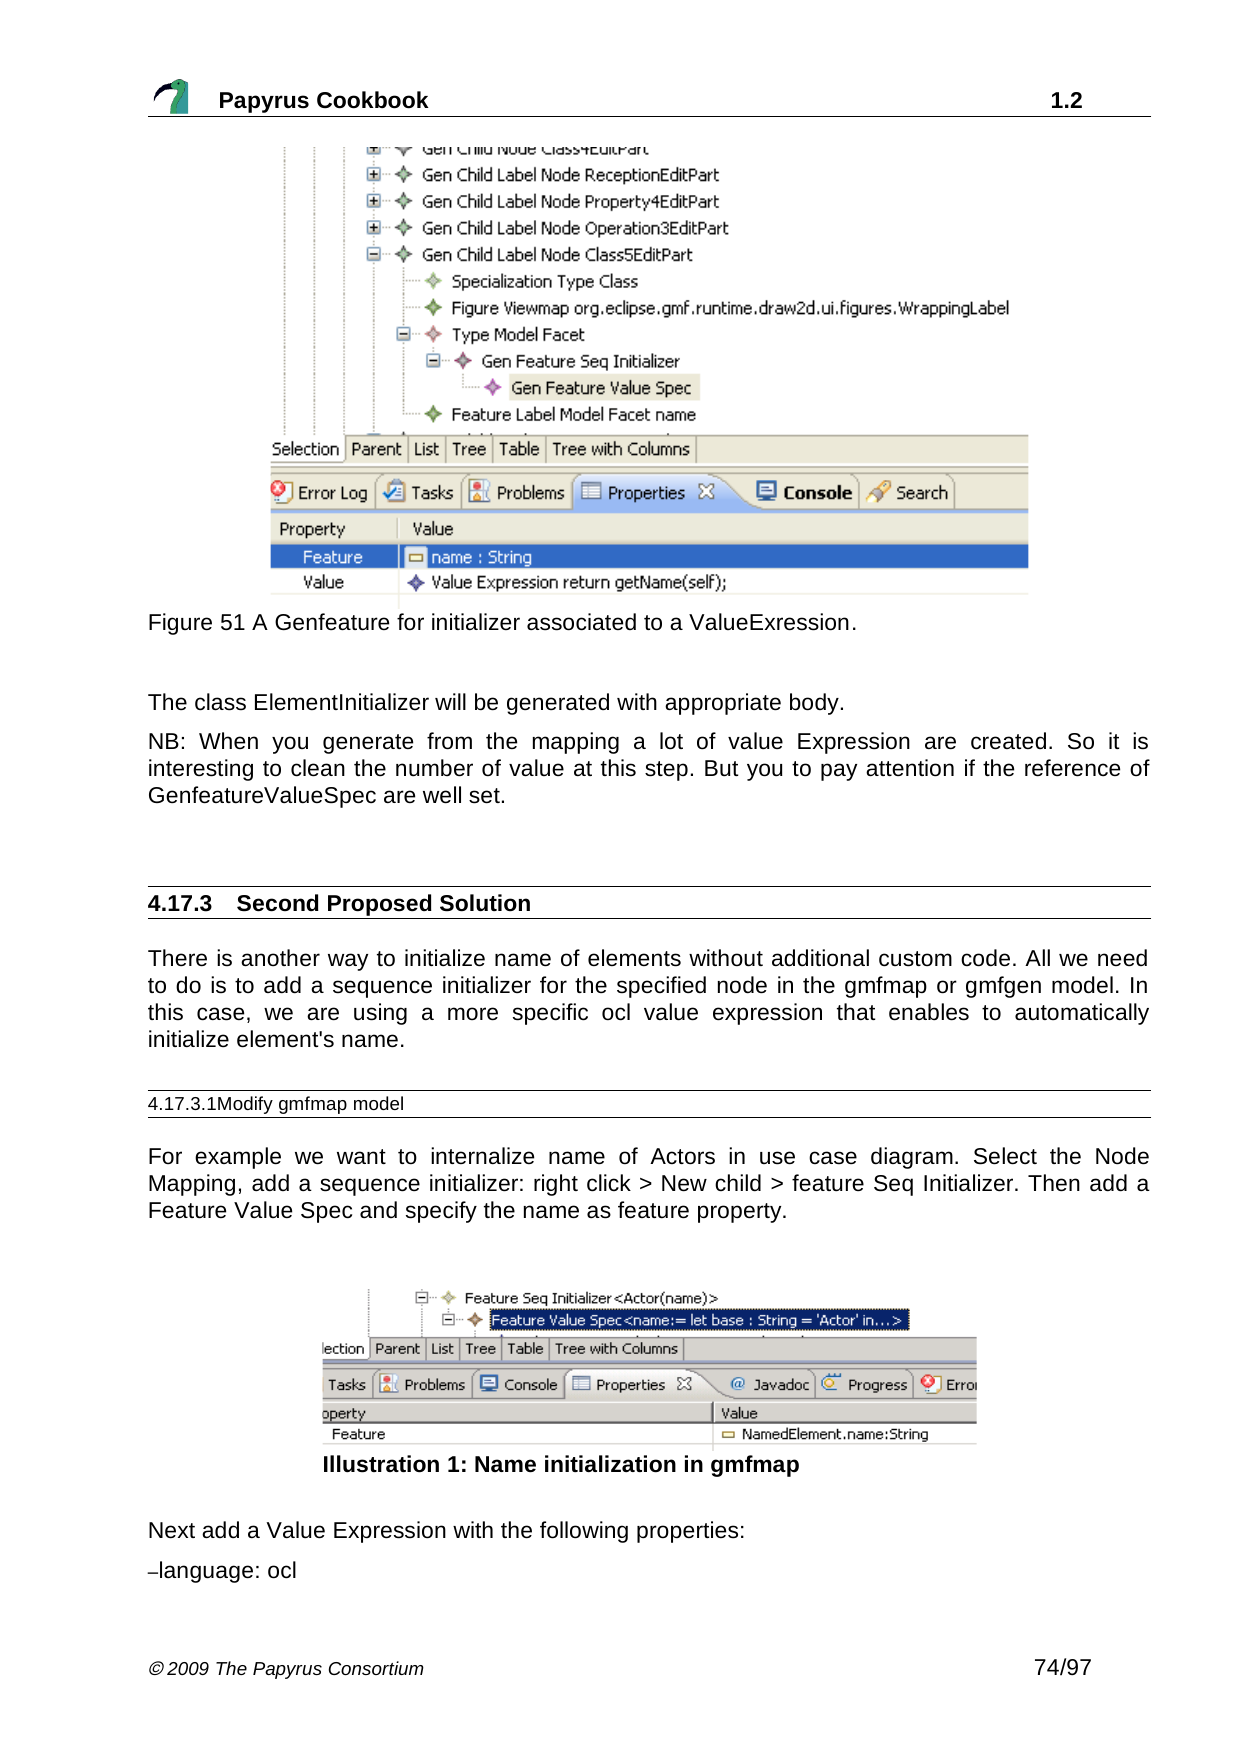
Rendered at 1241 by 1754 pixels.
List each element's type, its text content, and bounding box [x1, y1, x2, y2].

subtitle Second Proposed Solution [148, 887, 1151, 918]
text The class ElementInitializer will be generated with appropriate body. [148, 688, 1151, 715]
text Next add a Value Expression with the following properties: [148, 1517, 1151, 1544]
text For example we want to internalize name of Actors in use case diagram. Select the Node Mapping, add a sequence initializer: right click > New child > feature Seq Initializer. Then add a Feature Value Spec and specify the name as feature property. [148, 1143, 1151, 1224]
list language: ocl [148, 1556, 1151, 1583]
text NB: When you generate from the mapping a lot of value Expression are created. So it is interesting to clean the number of value at this step. But you to pay attention if the reference of GenfeatureValueSpec are well set. [148, 727, 1151, 809]
subtitle Modify gmfmap model [148, 1091, 1151, 1117]
text Figure 51 A Genfeature for initializer associated to a ValueExression. [148, 609, 1151, 636]
picture [322, 1288, 977, 1451]
picture [153, 79, 189, 114]
picture [270, 147, 1029, 609]
text Illustration 1: Name initialization in gmfmap [322, 1451, 977, 1477]
text There is another way to initialize name of elements without additional custom code. All we need to do is to add a sequence initializer for the specified node in the gmfmap or gmfgen model. In this case, we are using a more specific ocl value expression that enables to automatically initialize element's name. [148, 944, 1151, 1052]
